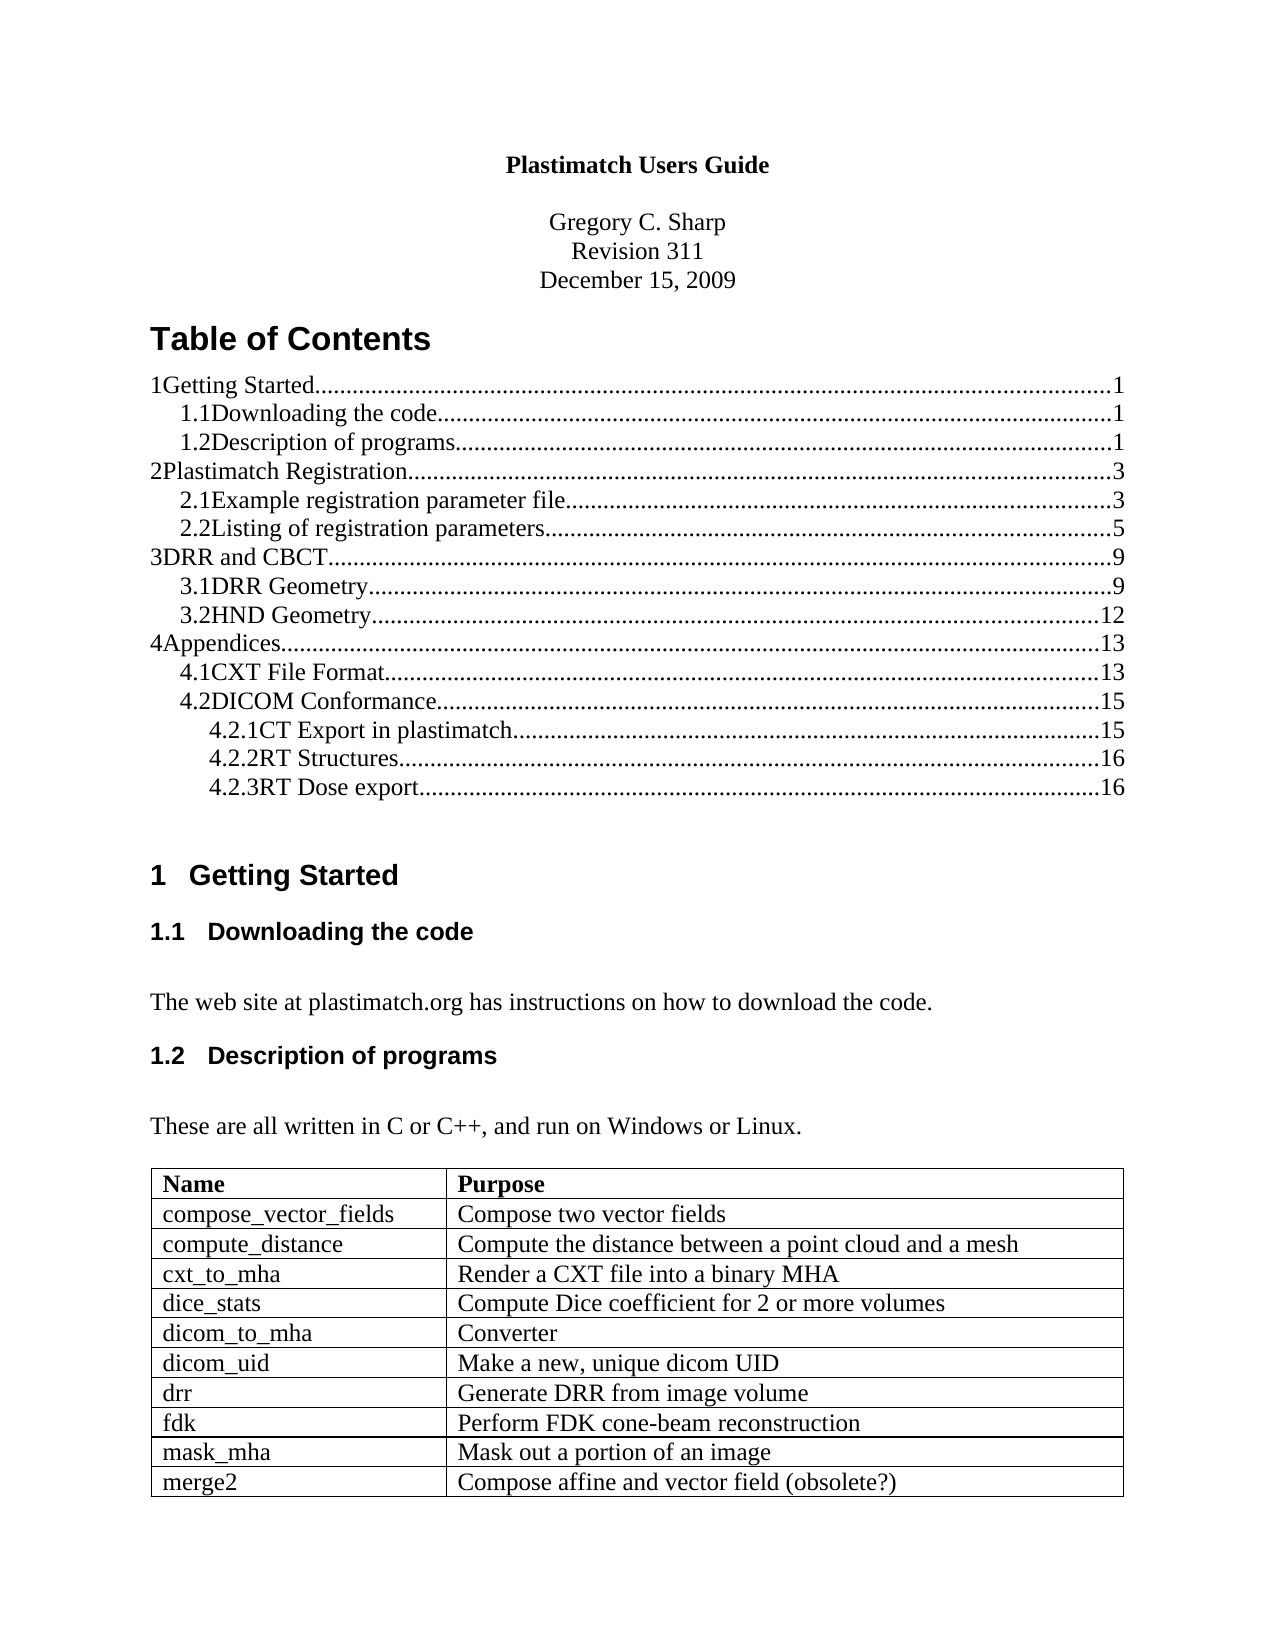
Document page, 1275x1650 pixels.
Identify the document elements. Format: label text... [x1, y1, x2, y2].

text 4Appendices 13 [150, 628, 1125, 657]
text 4.2.2RT Structures 16 [209, 743, 1125, 772]
subtitle Downloading the code [150, 917, 1125, 946]
text These are all written in C or C++, and run on Windows or Linux. [150, 1111, 1125, 1139]
table_cell compose_vector_fields [152, 1199, 446, 1228]
table_cell Compute Dice coefficient for 2 or more volumes [447, 1289, 1123, 1317]
text Plastimatch Users Guide [150, 150, 1125, 179]
table_cell fdk [152, 1408, 446, 1436]
table_header Purpose [447, 1169, 1123, 1198]
text 3DRR and CBCT 9 [150, 542, 1125, 571]
text 1Getting Started 1 [150, 370, 1125, 398]
text 1.1Downloading the code 1 [179, 398, 1125, 427]
text 3.2HND Geometry 12 [179, 600, 1125, 628]
table_cell merge2 [152, 1467, 446, 1496]
text 4.2DICOM Conformance 15 [179, 686, 1125, 715]
text 2.1Example registration parameter file 3 [179, 485, 1125, 513]
text The web site at plastimatch.org has instructions on how to download the code. [150, 987, 1125, 1016]
table_cell dice_stats [152, 1289, 446, 1317]
text 1.2Description of programs 1 [179, 427, 1125, 456]
subtitle Getting Started [150, 858, 1125, 892]
text 4.2.3RT Dose export 16 [209, 772, 1125, 801]
table_cell Render a CXT file into a binary MHA [447, 1259, 1123, 1287]
table_cell dicom_uid [152, 1348, 446, 1377]
table_cell Compose two vector fields [447, 1199, 1123, 1228]
table_cell Compute the distance between a point cloud and a mesh [447, 1229, 1123, 1258]
table_cell Generate DRR from image volume [447, 1378, 1123, 1407]
table_cell Perform FDK cone-beam reconstruction [447, 1408, 1123, 1436]
table_cell dicom_to_mha [152, 1318, 446, 1347]
table_header Name [152, 1169, 446, 1198]
table_cell compute_distance [152, 1229, 446, 1258]
text 4.1CXT File Format 13 [179, 657, 1125, 686]
table_cell mask_mha [152, 1438, 446, 1466]
text 2.2Listing of registration parameters 5 [179, 513, 1125, 542]
text 4.2.1CT Export in plastimatch 15 [209, 715, 1125, 743]
table_cell Compose affine and vector field (obsolete?) [447, 1467, 1123, 1496]
table_cell Mask out a portion of an image [447, 1438, 1123, 1466]
table_cell drr [152, 1378, 446, 1407]
subtitle Description of programs [150, 1041, 1125, 1069]
table_cell Make a new, unique dicom UID [447, 1348, 1123, 1377]
text 3.1DRR Geometry 9 [179, 571, 1125, 600]
text Gregory C. Sharp Revision 311 December 15, 2009 [150, 207, 1125, 294]
subtitle Table of Contents [150, 319, 1125, 357]
text 2Plastimatch Registration 3 [150, 456, 1125, 485]
table_cell Converter [447, 1318, 1123, 1347]
table_cell cxt_to_mha [152, 1259, 446, 1287]
